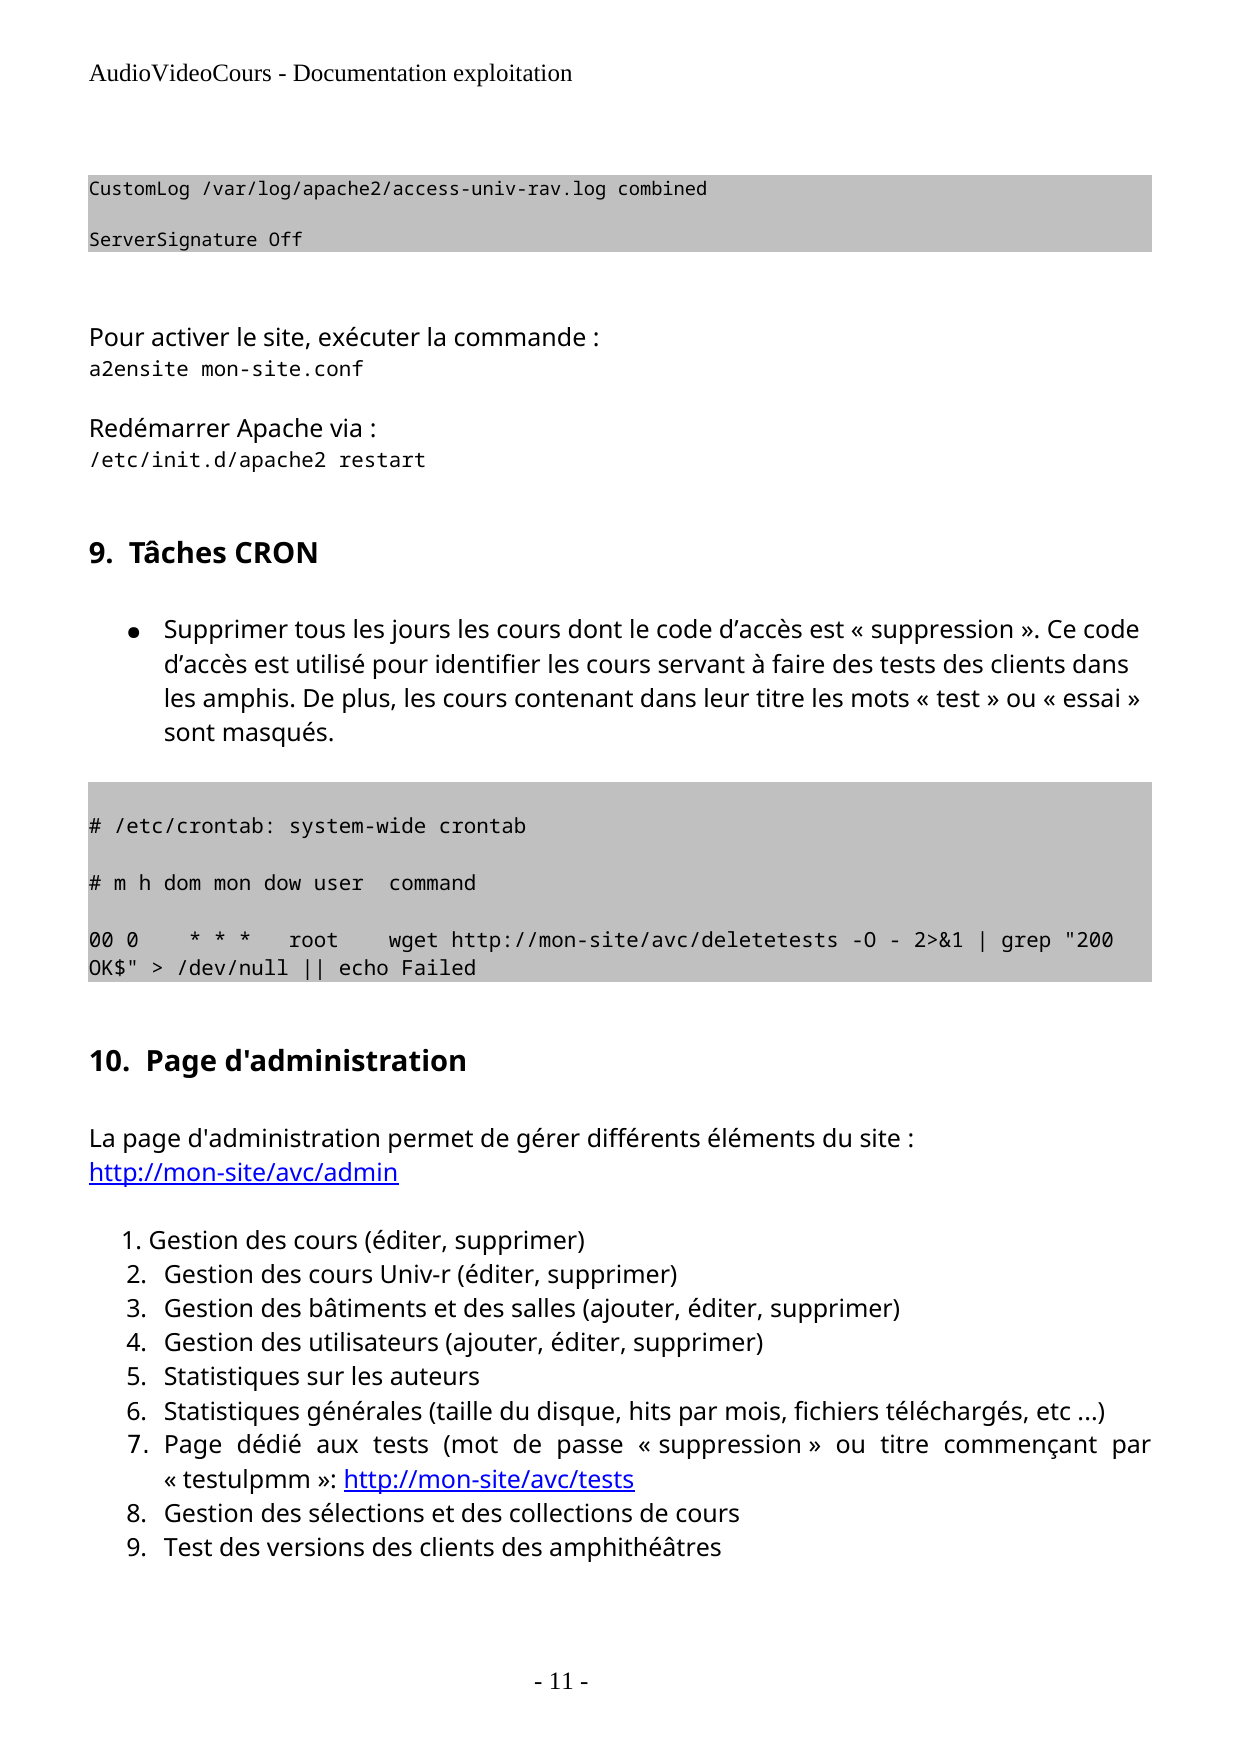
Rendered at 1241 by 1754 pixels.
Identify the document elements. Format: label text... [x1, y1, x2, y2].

text CustomLog /var/log/apache2/access-univ-rav.log combined ServerSignature Off [88, 175, 1152, 252]
list Page dédié aux tests (mot de passe « suppression » ou titre commençant par « testulpmm »: http://mon-site/avc/tests [126, 1427, 1152, 1495]
list Test des versions des clients des amphithéâtres [126, 1529, 1152, 1563]
subtitle 10. Page d'administration [88, 1041, 1152, 1080]
list Statistiques générales (taille du disque, hits par mois, fichiers téléchargés, etc ...) [126, 1393, 1152, 1427]
text a2ensite mon-site.conf [88, 354, 1152, 382]
text La page d'administration permet de gérer différents éléments du site : [88, 1121, 1152, 1155]
list Gestion des cours Univ-r (éditer, supprimer) [126, 1257, 1152, 1291]
list Supprimer tous les jours les cours dont le code d’accès est « suppression ». Ce code d’accès est utilisé pour identifier les cours servant à faire des tests des clients dans les amphis. De plus, les cours contenant dans leur titre les mots « test » ou « essai » sont masqués. [126, 612, 1152, 782]
text # /etc/crontab: system-wide crontab [88, 782, 1152, 839]
list Gestion des sélections et des collections de cours [126, 1495, 1152, 1529]
list Gestion des bâtiments et des salles (ajouter, éditer, supprimer) [126, 1291, 1152, 1325]
subtitle 9. Tâches CRON [88, 532, 1152, 572]
text Redémarrer Apache via : [88, 411, 1152, 445]
text /etc/init.d/apache2 restart [88, 445, 1152, 473]
text 00 0 * * * root wget http://mon-site/avc/deletetests -O - 2>&1 | grep "200 OK$" > /dev/null || echo Failed [88, 925, 1152, 982]
list Statistiques sur les auteurs [126, 1359, 1152, 1393]
list Gestion des utilisateurs (ajouter, éditer, supprimer) [126, 1325, 1152, 1359]
text 1. Gestion des cours (éditer, supprimer) [88, 1223, 1152, 1257]
text # m h dom mon dow user command [88, 868, 1152, 896]
text Pour activer le site, exécuter la commande : [88, 320, 1152, 354]
text http://mon-site/avc/admin [88, 1155, 1152, 1189]
